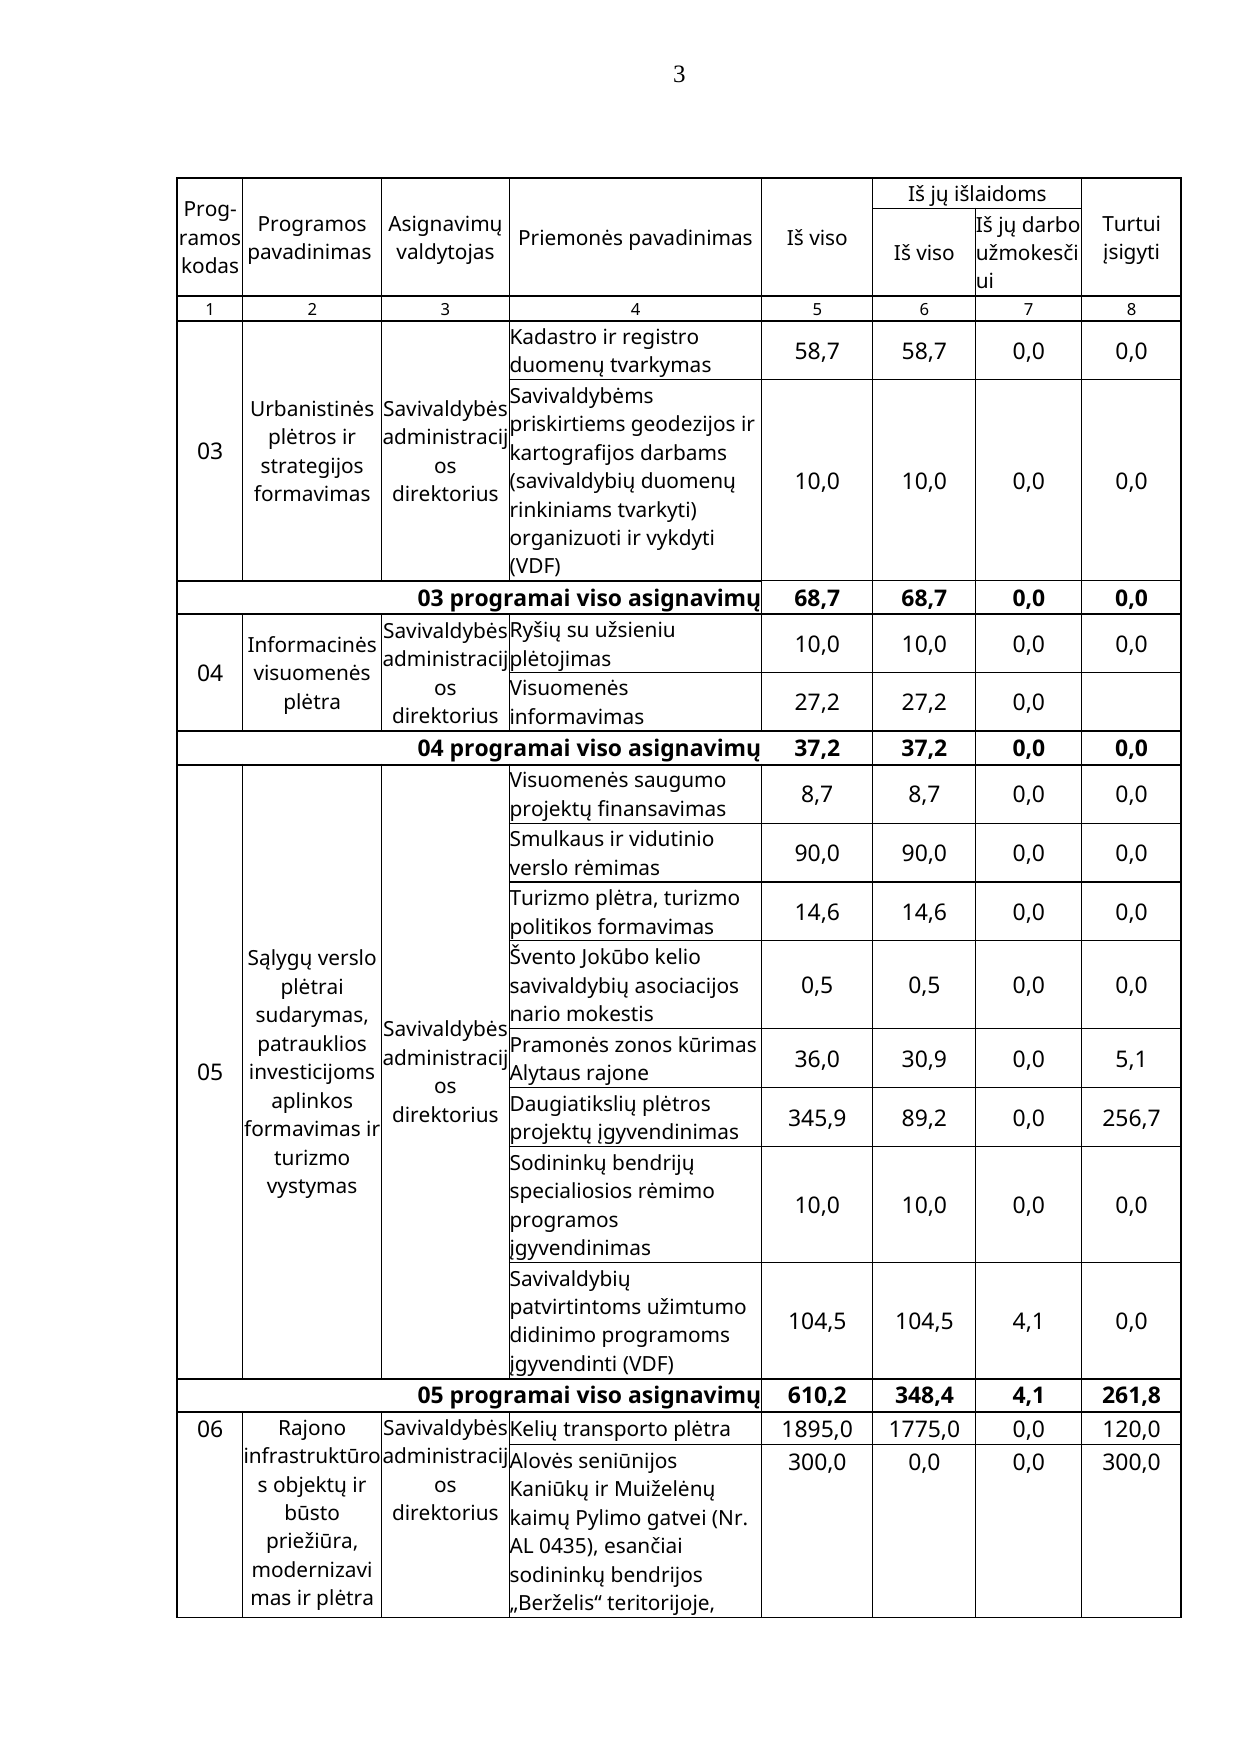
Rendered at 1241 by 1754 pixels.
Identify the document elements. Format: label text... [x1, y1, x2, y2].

table_cell 0,0 [976, 824, 1081, 881]
table_cell Alovės seniūnijos Kaniūkų ir Muiželėnų kaimų Pylimo gatvei (Nr. AL 0435), esančiai sodininkų bendrijos „Berželis“ teritorijoje, [510, 1445, 761, 1617]
table_cell 10,0 [873, 1147, 975, 1262]
table_cell 0,0 [1082, 883, 1180, 940]
table_cell Savivaldybės administracijos direktorius [382, 766, 509, 1377]
table_cell 345,9 [762, 1088, 872, 1146]
table_cell 10,0 [873, 615, 975, 672]
table_cell 0,5 [762, 941, 872, 1028]
table_cell Pramonės zonos kūrimas Alytaus rajone [510, 1029, 761, 1087]
table_cell Savivaldybės administracijos direktorius [382, 1413, 509, 1617]
table_cell 10,0 [762, 615, 872, 672]
table_cell 03 [178, 322, 242, 580]
table_cell 1775,0 [873, 1413, 975, 1444]
table_cell 0,0 [976, 581, 1081, 613]
table_cell 120,0 [1082, 1413, 1180, 1444]
table_header Iš jų išlaidoms [873, 179, 1081, 208]
table_cell 0,0 [976, 673, 1081, 730]
table_header Turtui įsigyti [1082, 179, 1180, 295]
table_cell Daugiatikslių plėtros projektų įgyvendinimas [510, 1088, 761, 1146]
table_cell 0,0 [976, 1147, 1081, 1262]
table_cell 0,0 [1082, 380, 1180, 580]
table_cell 10,0 [873, 380, 975, 580]
table_cell Savivaldybių patvirtintoms užimtumo didinimo programoms įgyvendinti (VDF) [510, 1263, 761, 1377]
table_cell 0,0 [1082, 941, 1180, 1028]
table_cell 4,1 [976, 1263, 1081, 1377]
table_cell Kadastro ir registro duomenų tvarkymas [510, 322, 761, 379]
table_cell Turizmo plėtra, turizmo politikos formavimas [510, 883, 761, 940]
table_cell 0,0 [1082, 322, 1180, 379]
table_cell 1895,0 [762, 1413, 872, 1444]
table_cell 37,2 [873, 732, 975, 763]
table_cell Iš viso [873, 209, 975, 295]
table_cell 4,1 [976, 1380, 1081, 1411]
table_cell 8,7 [762, 766, 872, 822]
table_cell Informacinės visuomenės plėtra [243, 615, 381, 730]
table_cell 36,0 [762, 1029, 872, 1087]
table_header Priemonės pavadinimas [510, 179, 761, 295]
table_cell 27,2 [762, 673, 872, 730]
table_cell 610,2 [762, 1380, 872, 1411]
table_cell 14,6 [762, 883, 872, 940]
table_cell 0,5 [873, 941, 975, 1028]
table_cell 0,0 [1082, 732, 1180, 763]
table_cell 0,0 [1082, 824, 1180, 881]
table_cell 0,0 [873, 1445, 975, 1617]
table_cell 300,0 [1082, 1445, 1180, 1617]
table_cell Ryšių su užsieniu plėtojimas [510, 615, 761, 672]
table_cell 89,2 [873, 1088, 975, 1146]
table_cell 0,0 [976, 615, 1081, 672]
table_cell 5 [762, 297, 872, 320]
table_cell 2 [243, 297, 381, 320]
table_cell 0,0 [976, 1088, 1081, 1146]
table_cell Visuomenės informavimas [510, 673, 761, 730]
table_cell Sodininkų bendrijų specialiosios rėmimo programos įgyvendinimas [510, 1147, 761, 1262]
table_cell 06 [178, 1413, 242, 1617]
table_cell Rajono infrastruktūros objektų ir būsto priežiūra, modernizavimas ir plėtra [243, 1413, 381, 1617]
table_cell Savivaldybės administracijos direktorius [382, 322, 509, 580]
table_header Iš viso [762, 179, 872, 295]
table_cell Smulkaus ir vidutinio verslo rėmimas [510, 824, 761, 881]
table_cell [1082, 673, 1180, 730]
table_cell 0,0 [976, 941, 1081, 1028]
table_cell 27,2 [873, 673, 975, 730]
table_cell Urbanistinės plėtros ir strategijos formavimas [243, 322, 381, 580]
table_cell 0,0 [1082, 581, 1180, 613]
table_cell 05 [178, 766, 242, 1377]
table_cell 300,0 [762, 1445, 872, 1617]
table_header Programos pavadinimas [243, 179, 381, 295]
table_cell 1 [178, 297, 242, 320]
table_cell 0,0 [1082, 615, 1180, 672]
table_cell 8 [1082, 297, 1180, 320]
table_cell 5,1 [1082, 1029, 1180, 1087]
table_cell 104,5 [762, 1263, 872, 1377]
table_cell 04 programai viso asignavimų [178, 732, 761, 763]
table_cell 14,6 [873, 883, 975, 940]
table_cell 261,8 [1082, 1380, 1180, 1411]
table_cell 68,7 [762, 581, 872, 613]
table_cell 90,0 [762, 824, 872, 881]
table_cell 0,0 [976, 322, 1081, 379]
table_cell 68,7 [873, 581, 975, 613]
table_cell Kelių transporto plėtra [510, 1413, 761, 1444]
table_cell 30,9 [873, 1029, 975, 1087]
table_cell 0,0 [976, 380, 1081, 580]
table_cell Sąlygų verslo plėtrai sudarymas, patrauklios investicijoms aplinkos formavimas ir turizmo vystymas [243, 766, 381, 1377]
table_cell 05 programai viso asignavimų [178, 1380, 761, 1411]
table_cell Iš jų darbo užmokesčiui [976, 209, 1081, 295]
table_cell 10,0 [762, 1147, 872, 1262]
table_cell 4 [510, 297, 761, 320]
table_cell 256,7 [1082, 1088, 1180, 1146]
table_cell 0,0 [1082, 1147, 1180, 1262]
table_cell 8,7 [873, 766, 975, 822]
table_cell 0,0 [976, 883, 1081, 940]
table_cell 3 [382, 297, 509, 320]
table_cell 90,0 [873, 824, 975, 881]
table_cell 0,0 [976, 1413, 1081, 1444]
table_cell 7 [976, 297, 1081, 320]
table_cell Švento Jokūbo kelio savivaldybių asociacijos nario mokestis [510, 941, 761, 1028]
table_cell 0,0 [1082, 1263, 1180, 1377]
table_cell 03 programai viso asignavimų [178, 582, 761, 613]
table_header Asignavimų valdytojas [382, 179, 509, 295]
table_cell 04 [178, 615, 242, 730]
table_cell 104,5 [873, 1263, 975, 1377]
table_cell 0,0 [976, 1029, 1081, 1087]
table_cell 37,2 [761, 732, 872, 763]
table_cell Visuomenės saugumo projektų finansavimas [510, 766, 761, 822]
table_cell 0,0 [976, 732, 1081, 763]
table_cell Savivaldybėms priskirtiems geodezijos ir kartografijos darbams (savivaldybių duomenų rinkiniams tvarkyti) organizuoti ir vykdyti (VDF) [510, 380, 761, 580]
table_cell 6 [873, 297, 975, 320]
table_cell 0,0 [976, 1445, 1081, 1617]
table_cell 0,0 [1082, 766, 1180, 822]
table_cell 0,0 [976, 766, 1081, 822]
table_cell 58,7 [762, 322, 872, 379]
table_cell 348,4 [873, 1380, 975, 1411]
table_cell 58,7 [873, 322, 975, 379]
table_cell Savivaldybės administracijos direktorius [382, 615, 509, 730]
table_header Prog-ramos kodas [178, 179, 242, 295]
table_cell 10,0 [762, 380, 872, 580]
